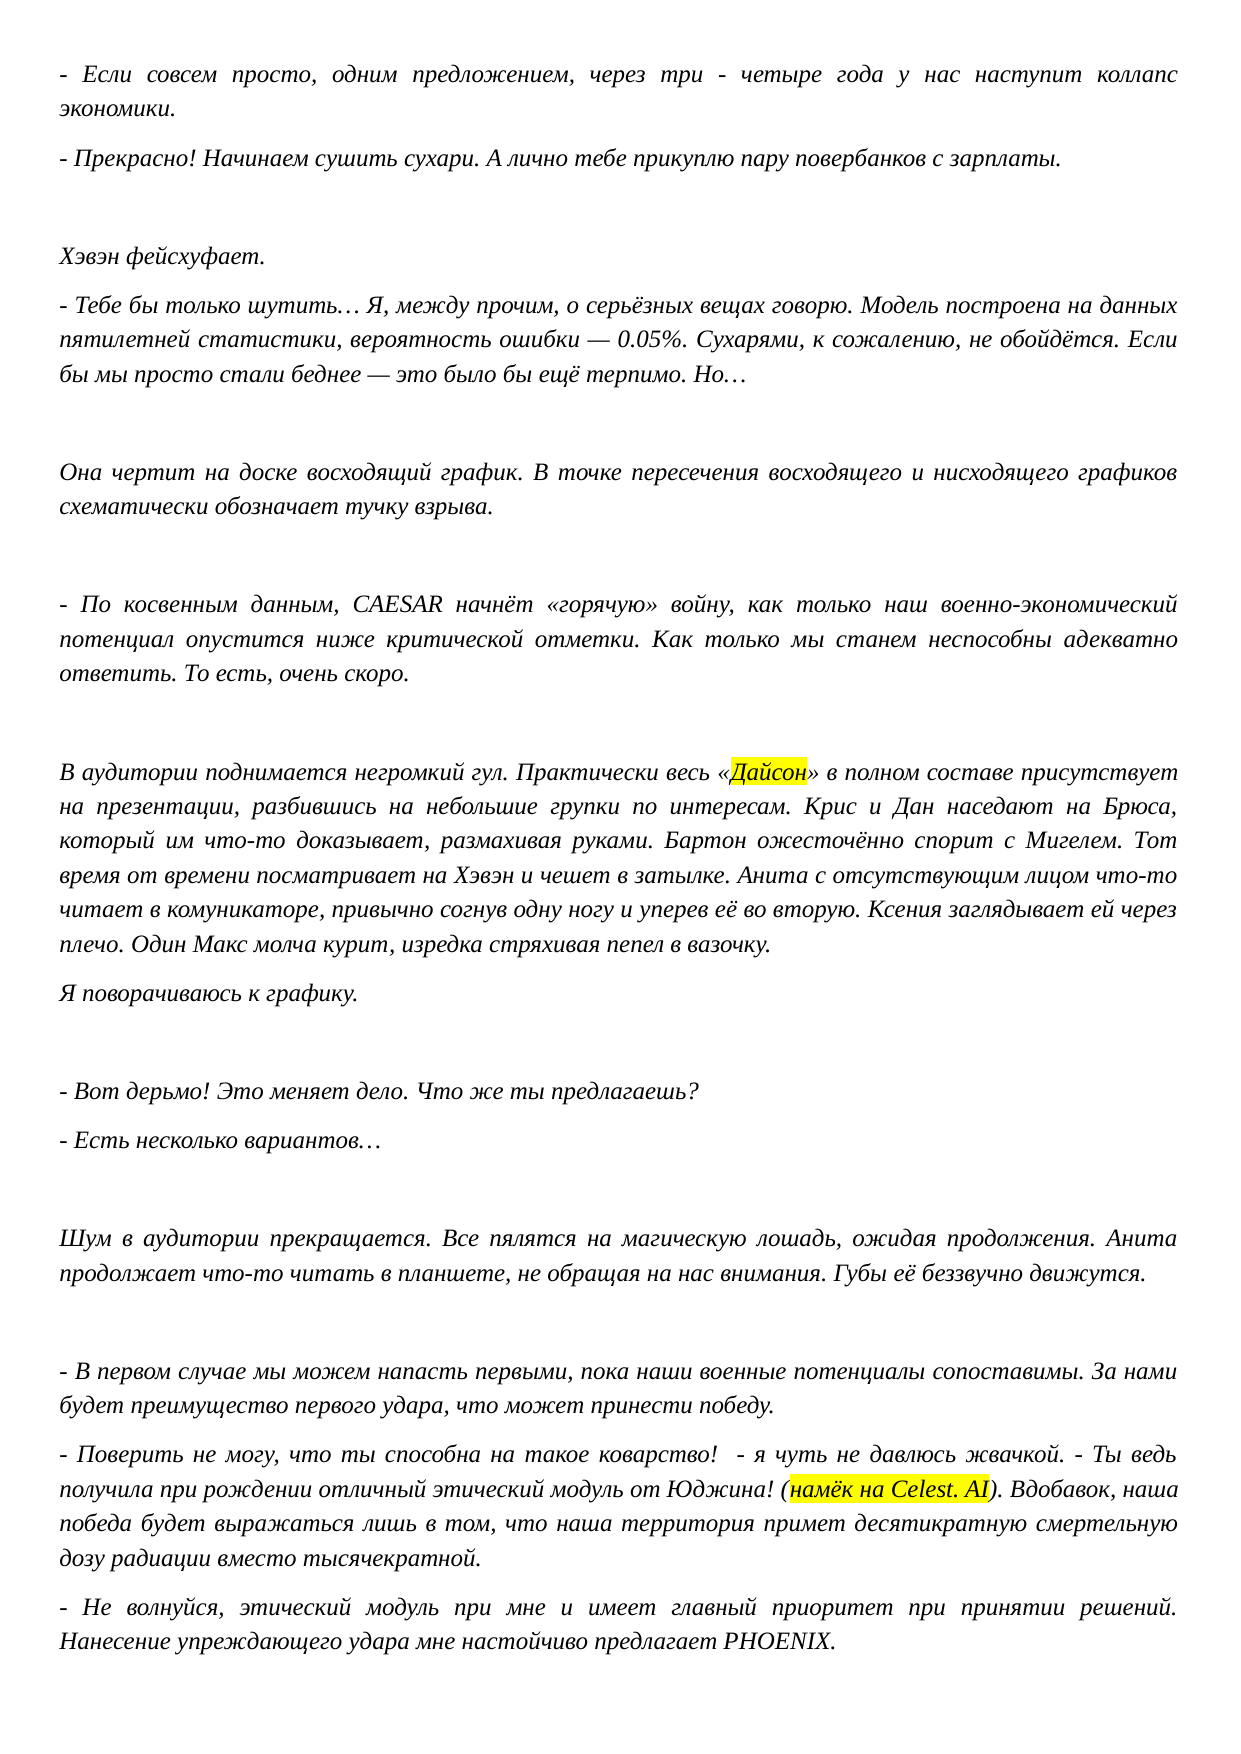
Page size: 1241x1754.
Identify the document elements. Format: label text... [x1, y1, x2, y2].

text - По косвенным данным, CAESAR начнёт «горячую» войну, как только наш военно-экономический потенциал опустится ниже критической отметки. Как только мы станем неспособны адекватно ответить. То есть, очень скоро. [59, 589, 1181, 687]
text Она чертит на доске восходящий график. В точке пересечения восходящего и нисходящего графиков схематически обозначает тучку взрыва. [59, 457, 1181, 520]
text В аудитории поднимается негромкий гул. Практически весь «Дайсон» в полном составе присутствует на презентации, разбившись на небольшие групки по интересам. Крис и Дан наседают на Брюса, который им что-то доказывает, размахивая руками. Бартон ожесточённо спорит с Мигелем. Тот время от времени посматривает на Хэвэн и чешет в затылке. Анита с отсутствующим лицом что-то читает в комуникаторе, привычно согнув одну ногу и уперев её во вторую. Ксения заглядывает ей через плечо. Один Макс молча курит, изредка стряхивая пепел в вазочку. [59, 757, 1181, 958]
text - Тебе бы только шутить… Я, между прочим, о серьёзных вещах говорю. Модель построена на данных пятилетней статистики, вероятность ошибки — 0.05%. Сухарями, к сожалению, не обойдётся. Если бы мы просто стали беднее — это было бы ещё терпимо. Но… [59, 290, 1181, 387]
text Шум в аудитории прекращается. Все пялятся на магическую лошадь, ожидая продолжения. Анита продолжает что-то читать в планшете, не обращая на нас внимания. Губы её беззвучно движутся. [59, 1223, 1181, 1287]
text Я поворачиваюсь к графику. [59, 978, 1181, 1007]
text Хэвэн фейсхуфает. [59, 241, 1181, 269]
text - Если совсем просто, одним предложением, через три - четыре года у нас наступит коллапс экономики. [59, 59, 1181, 122]
text - Есть несколько вариантов… [59, 1125, 1181, 1154]
text - Не волнуйся, этический модуль при мне и имеет главный приоритет при принятии решений. Нанесение упреждающего удара мне настойчиво предлагает PHOENIX. [59, 1592, 1181, 1655]
text - В первом случае мы можем напасть первыми, пока наши военные потенциалы сопоставимы. За нами будет преимущество первого удара, что может принести победу. [59, 1356, 1181, 1419]
text - Прекрасно! Начинаем сушить сухари. А лично тебе прикуплю пару повербанков с зарплаты. [59, 143, 1181, 171]
text - Поверить не могу, что ты способна на такое коварство! - я чуть не давлюсь жвачкой. - Ты ведь получила при рождении отличный этический модуль от Юджина! (намёк на Celest. AI). Вдобавок, наша победа будет выражаться лишь в том, что наша территория примет десятикратную смертельную дозу радиации вместо тысячекратной. [59, 1439, 1181, 1572]
text - Вот дерьмо! Это меняет дело. Что же ты предлагаешь? [59, 1076, 1181, 1105]
